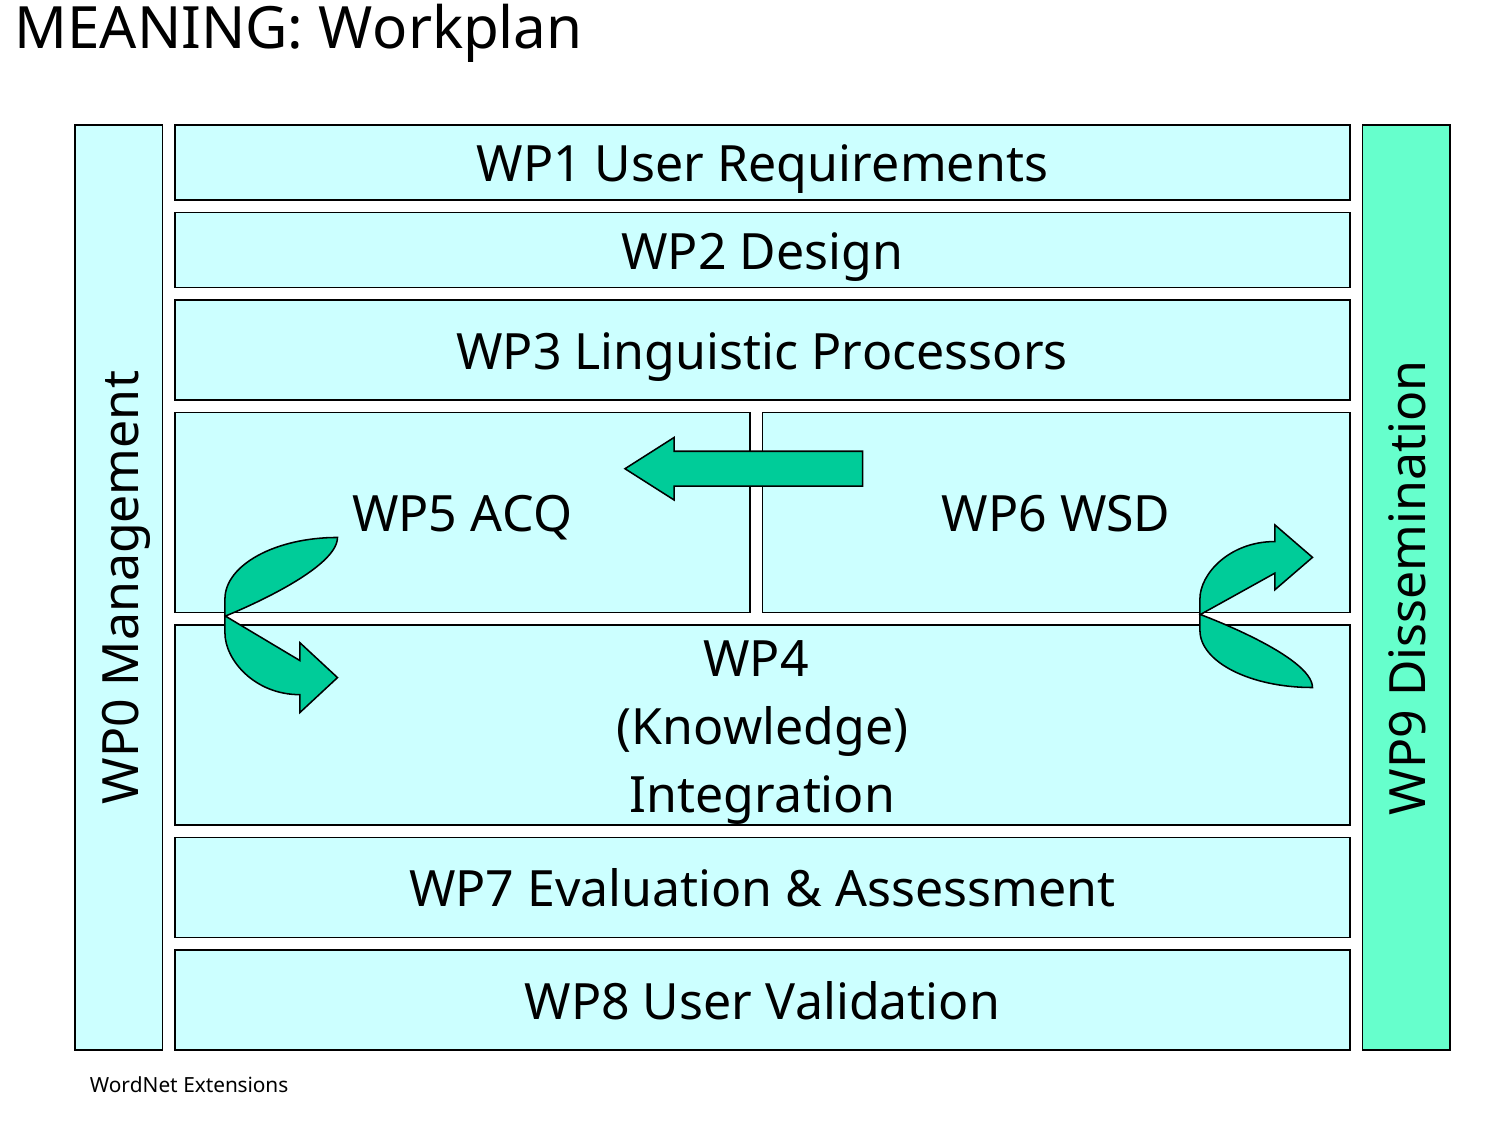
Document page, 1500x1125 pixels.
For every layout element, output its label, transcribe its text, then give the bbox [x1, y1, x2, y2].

text_box WP6 WSD [762, 412, 1351, 613]
title MEANING: Workplan [0, 0, 1500, 70]
text_box WP3 Linguistic Processors [174, 299, 1350, 400]
text_box WP8 User Validation [174, 949, 1350, 1050]
text_box WP5 ACQ [174, 412, 750, 613]
text_box WP4 (Knowledge) Integration [174, 624, 1350, 825]
text_box WP2 Design [174, 212, 1350, 288]
text_box WP0 Management [75, 124, 163, 1050]
text_box WP9 Dissemination [1362, 124, 1450, 1050]
text_box WP7 Evaluation & Assessment [174, 837, 1350, 938]
text_box WP1 User Requirements [174, 125, 1350, 201]
